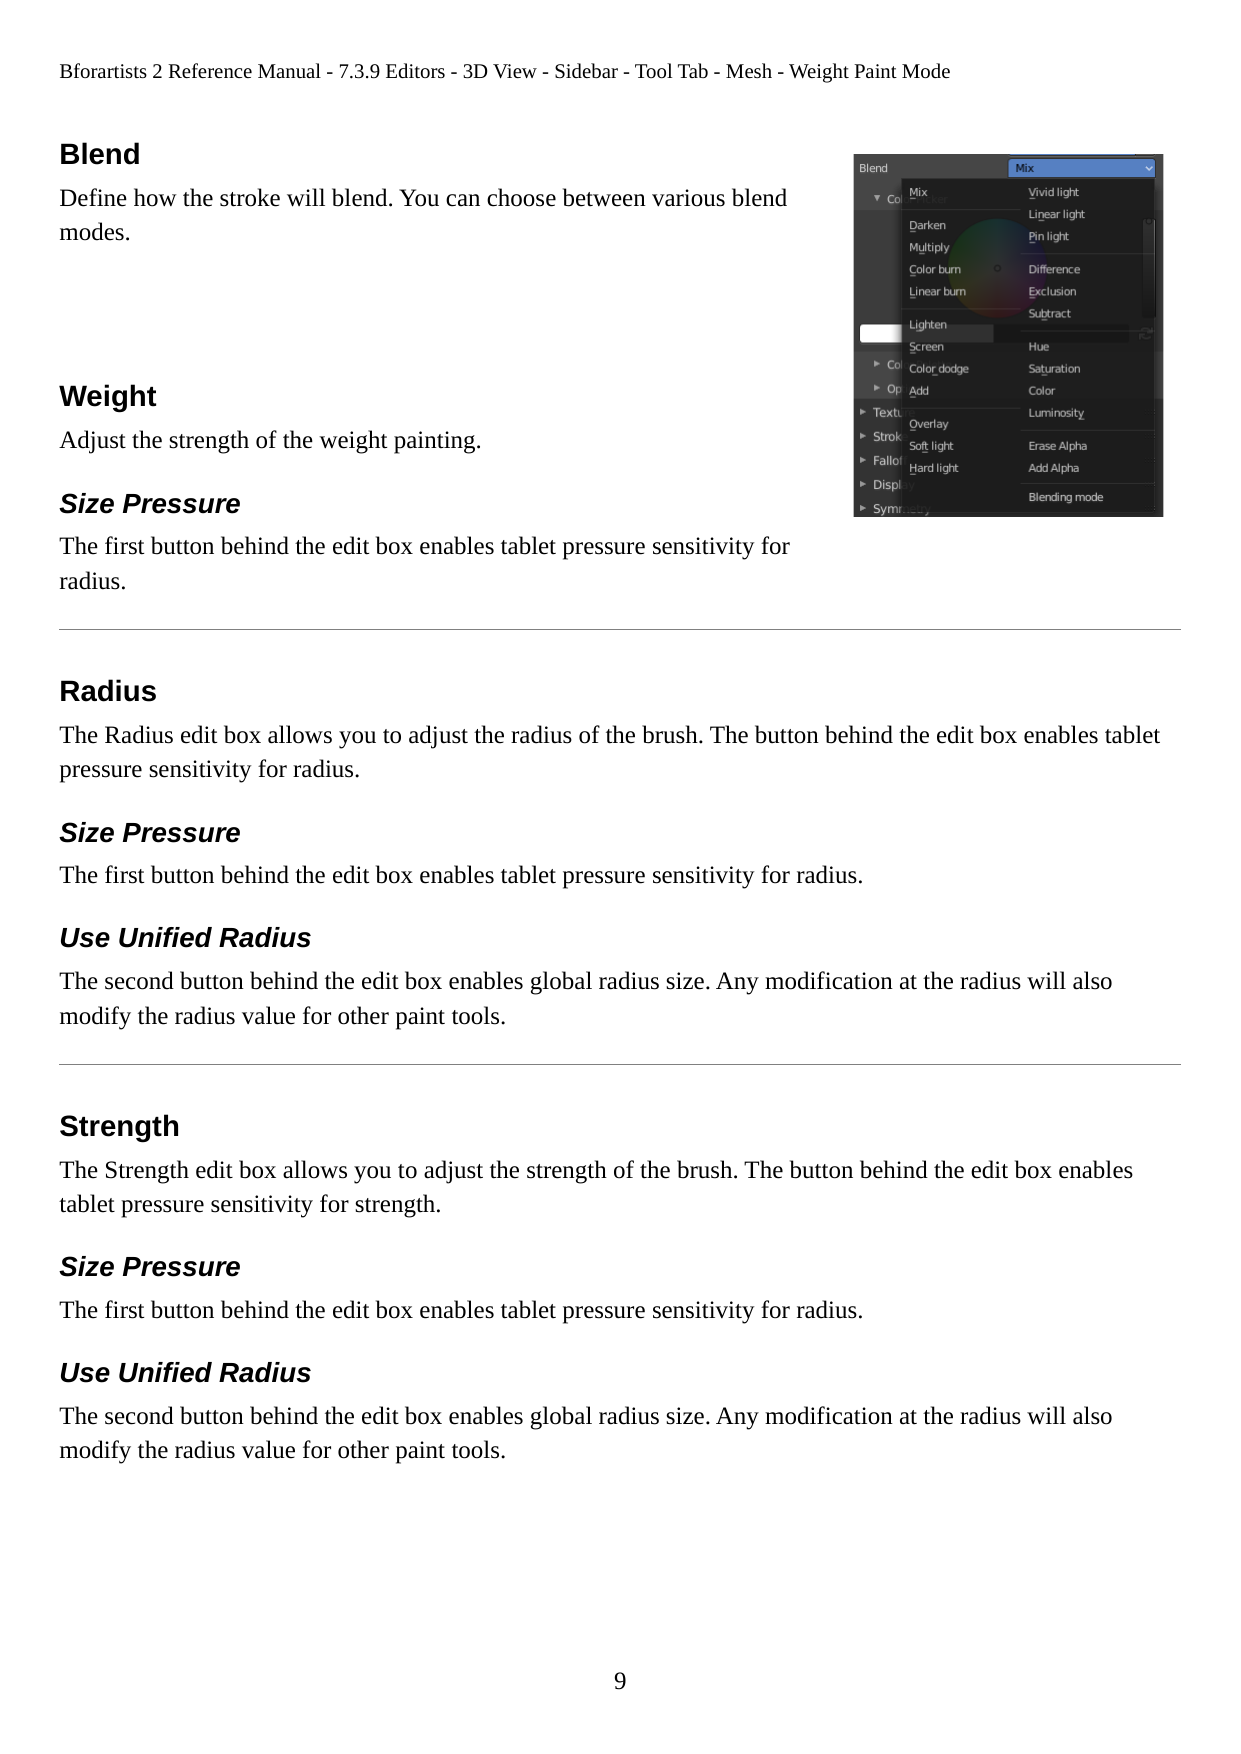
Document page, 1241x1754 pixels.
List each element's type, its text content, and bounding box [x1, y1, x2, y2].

text The second button behind the edit box enables global radius size. Any modification at the radius will also modify the radius value for other paint tools. [59, 1401, 1181, 1464]
text The second button behind the edit box enables global radius size. Any modification at the radius will also modify the radius value for other paint tools. [59, 966, 1181, 1029]
subtitle [1164, 379, 1181, 413]
subtitle Size Pressure [59, 816, 1181, 848]
text The Strength edit box allows you to adjust the strength of the brush. The button behind the edit box enables tablet pressure sensitivity for strength. [59, 1155, 1181, 1218]
subtitle Use Unified Radius [59, 922, 1181, 954]
subtitle Strength [59, 1108, 1181, 1142]
text The Radius edit box allows you to adjust the radius of the brush. The button behind the edit box enables tablet pressure sensitivity for radius. [59, 720, 1181, 783]
subtitle Weight [59, 379, 853, 413]
subtitle Radius [59, 674, 1181, 707]
text Define how the stroke will blend. You can choose between various blend modes. [59, 183, 853, 246]
text Adjust the strength of the weight painting. [59, 425, 853, 454]
text The first button behind the edit box enables tablet pressure sensitivity for radius. [59, 531, 1181, 594]
text The first button behind the edit box enables tablet pressure sensitivity for radius. [59, 1295, 1181, 1324]
subtitle Blend [59, 137, 1181, 170]
text The first button behind the edit box enables tablet pressure sensitivity for radius. [59, 860, 1181, 889]
picture [853, 154, 1164, 517]
subtitle Use Unified Radius [59, 1357, 1181, 1389]
subtitle Size Pressure [59, 1251, 1181, 1283]
subtitle Size Pressure [59, 487, 1181, 519]
